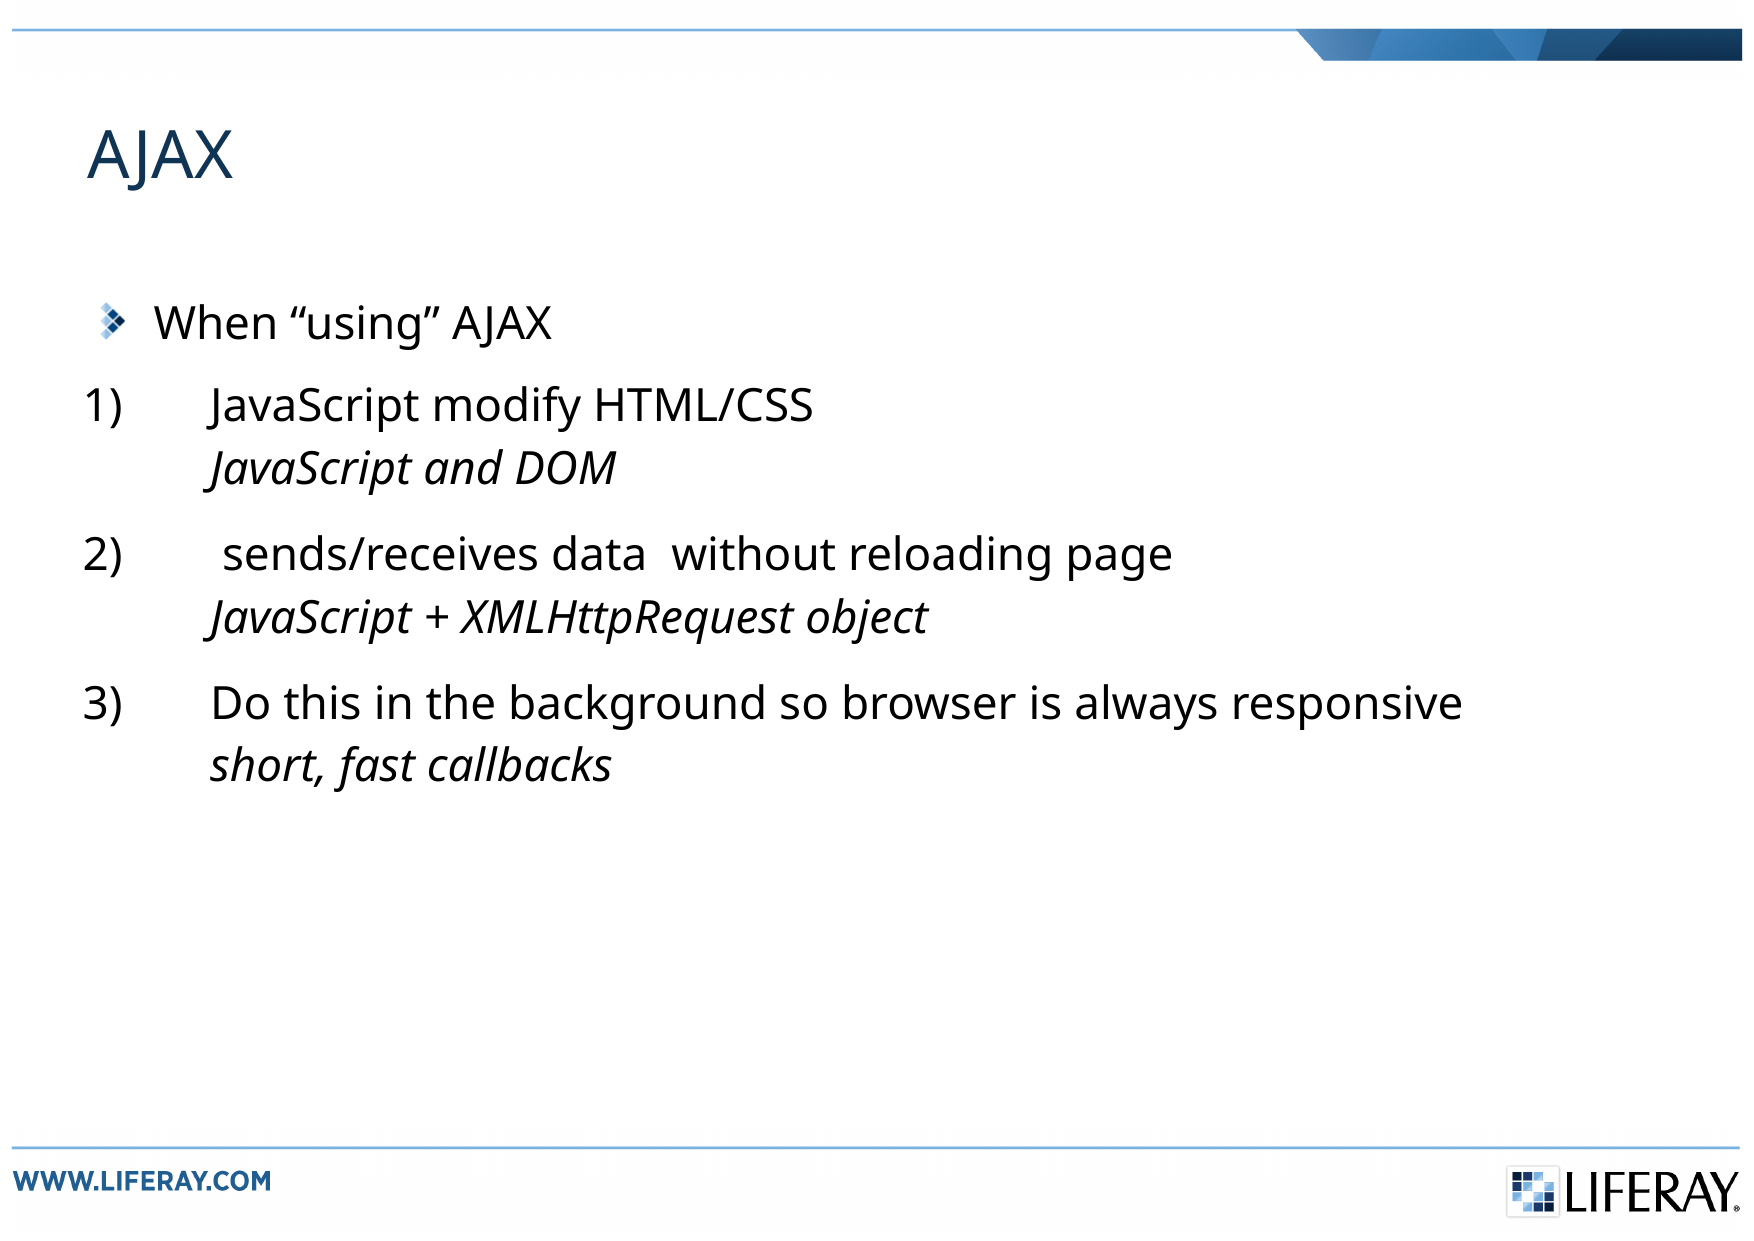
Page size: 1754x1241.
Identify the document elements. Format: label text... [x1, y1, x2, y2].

picture [10, 1124, 1741, 1234]
list When “using” AJAX JavaScript modify HTML/CSS JavaScript and DOM sends/receives data without reloading page JavaScript + XMLHttpRequest object Do this in the background so browser is always responsive short, fast callbacks [82, 290, 1571, 1126]
picture [12, 0, 1743, 84]
title AJAX [87, 49, 1667, 257]
